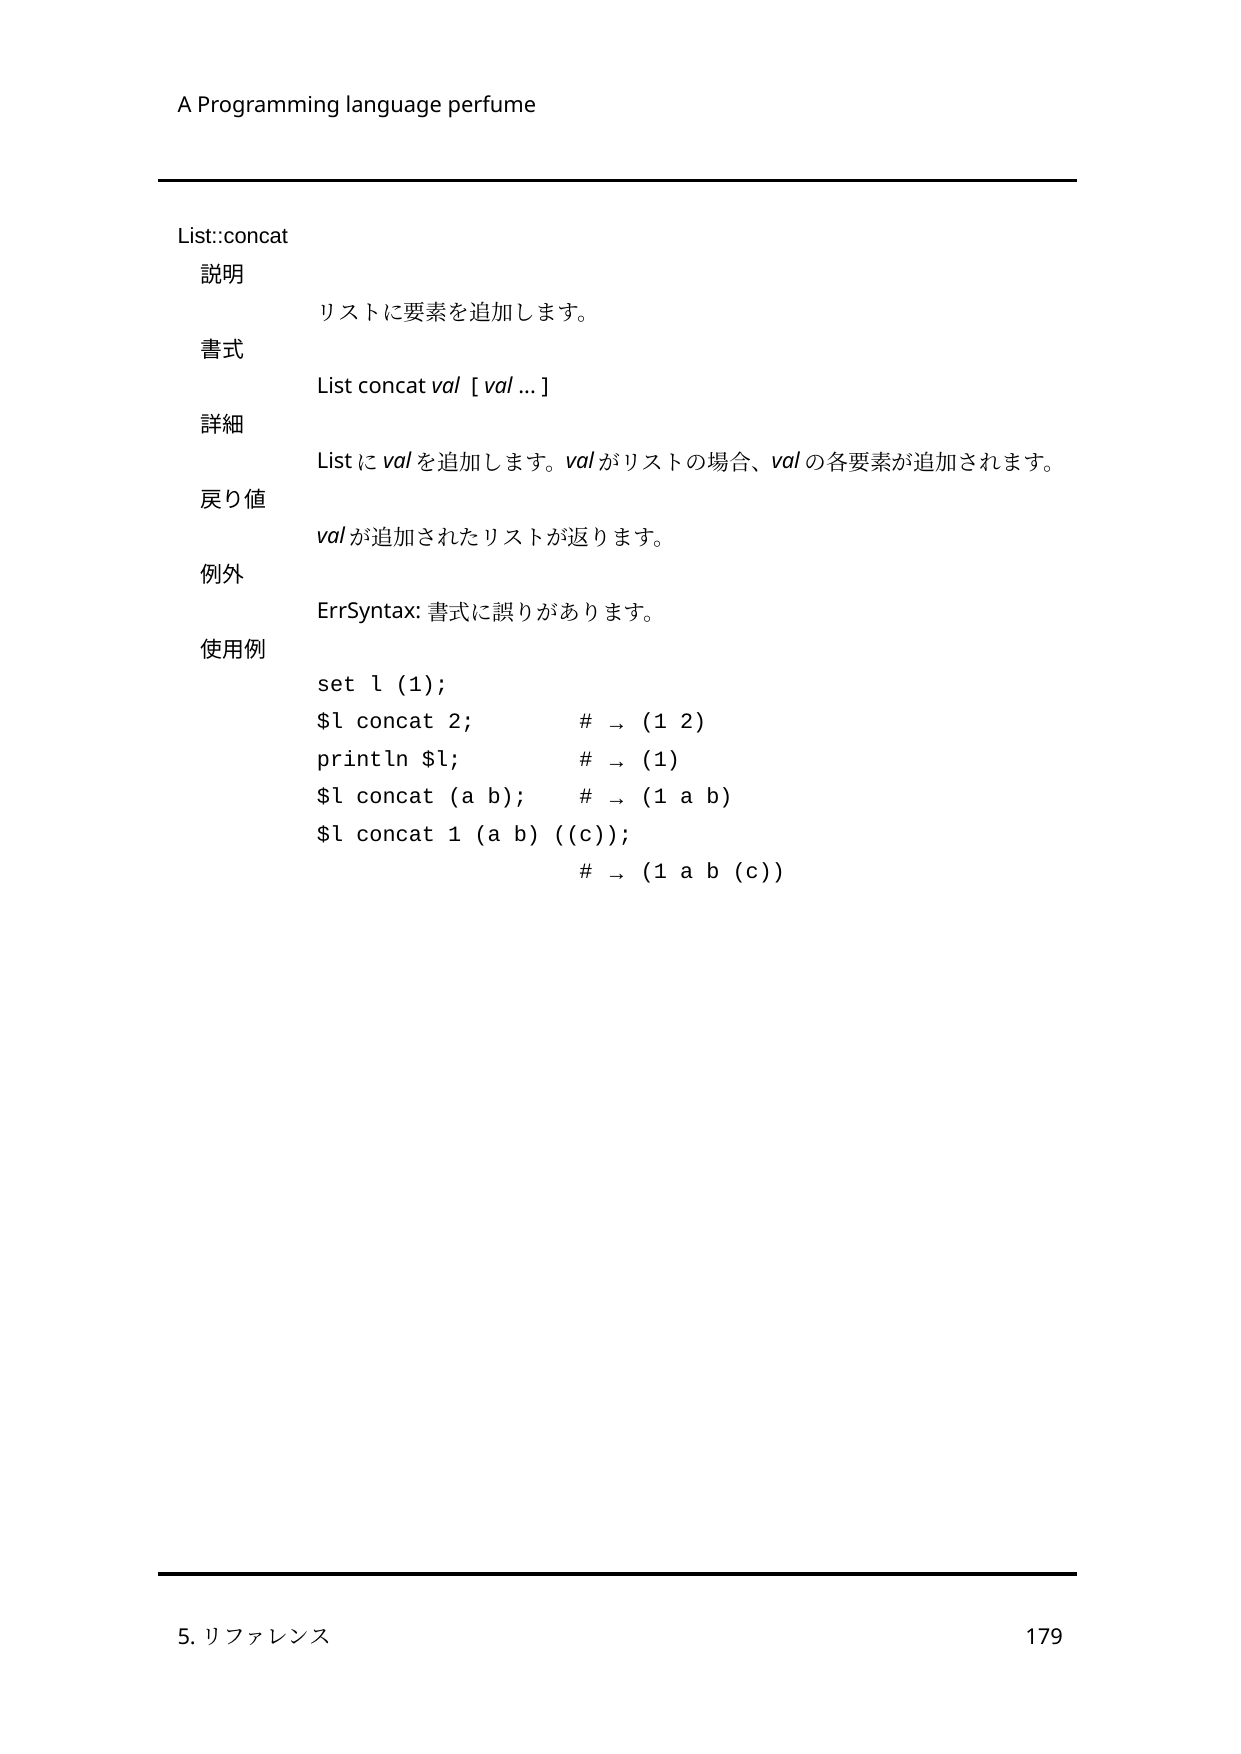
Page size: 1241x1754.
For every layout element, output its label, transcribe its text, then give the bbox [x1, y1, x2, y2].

table_header リストに要素を追加します。 [317, 254, 1063, 329]
table_cell 使用例 [200, 629, 317, 892]
table_cell valが追加されたリストが返ります。 [317, 479, 1063, 554]
table_cell 書式 [200, 329, 317, 404]
table_cell 詳細 [200, 404, 317, 479]
table_cell 戻り値 [200, 479, 317, 554]
table_cell 例外 [200, 554, 317, 629]
table_cell set l (1); $l concat 2; # → (1 2) println $l; # → (1) $l concat (a b); # → (1 a b) $l concat 1 (a b) ((c)); # → (1 a b (c)) [317, 629, 1063, 892]
table_header 説明 [200, 254, 317, 329]
table_cell ErrSyntax: 書式に誤りがあります。 [317, 554, 1063, 629]
subtitle List::concat [177, 217, 1063, 254]
table_cell List concat val [ val ... ] [317, 329, 1063, 404]
table_cell Listにvalを追加します。valがリストの場合、valの各要素が追加されます。 [317, 404, 1063, 479]
